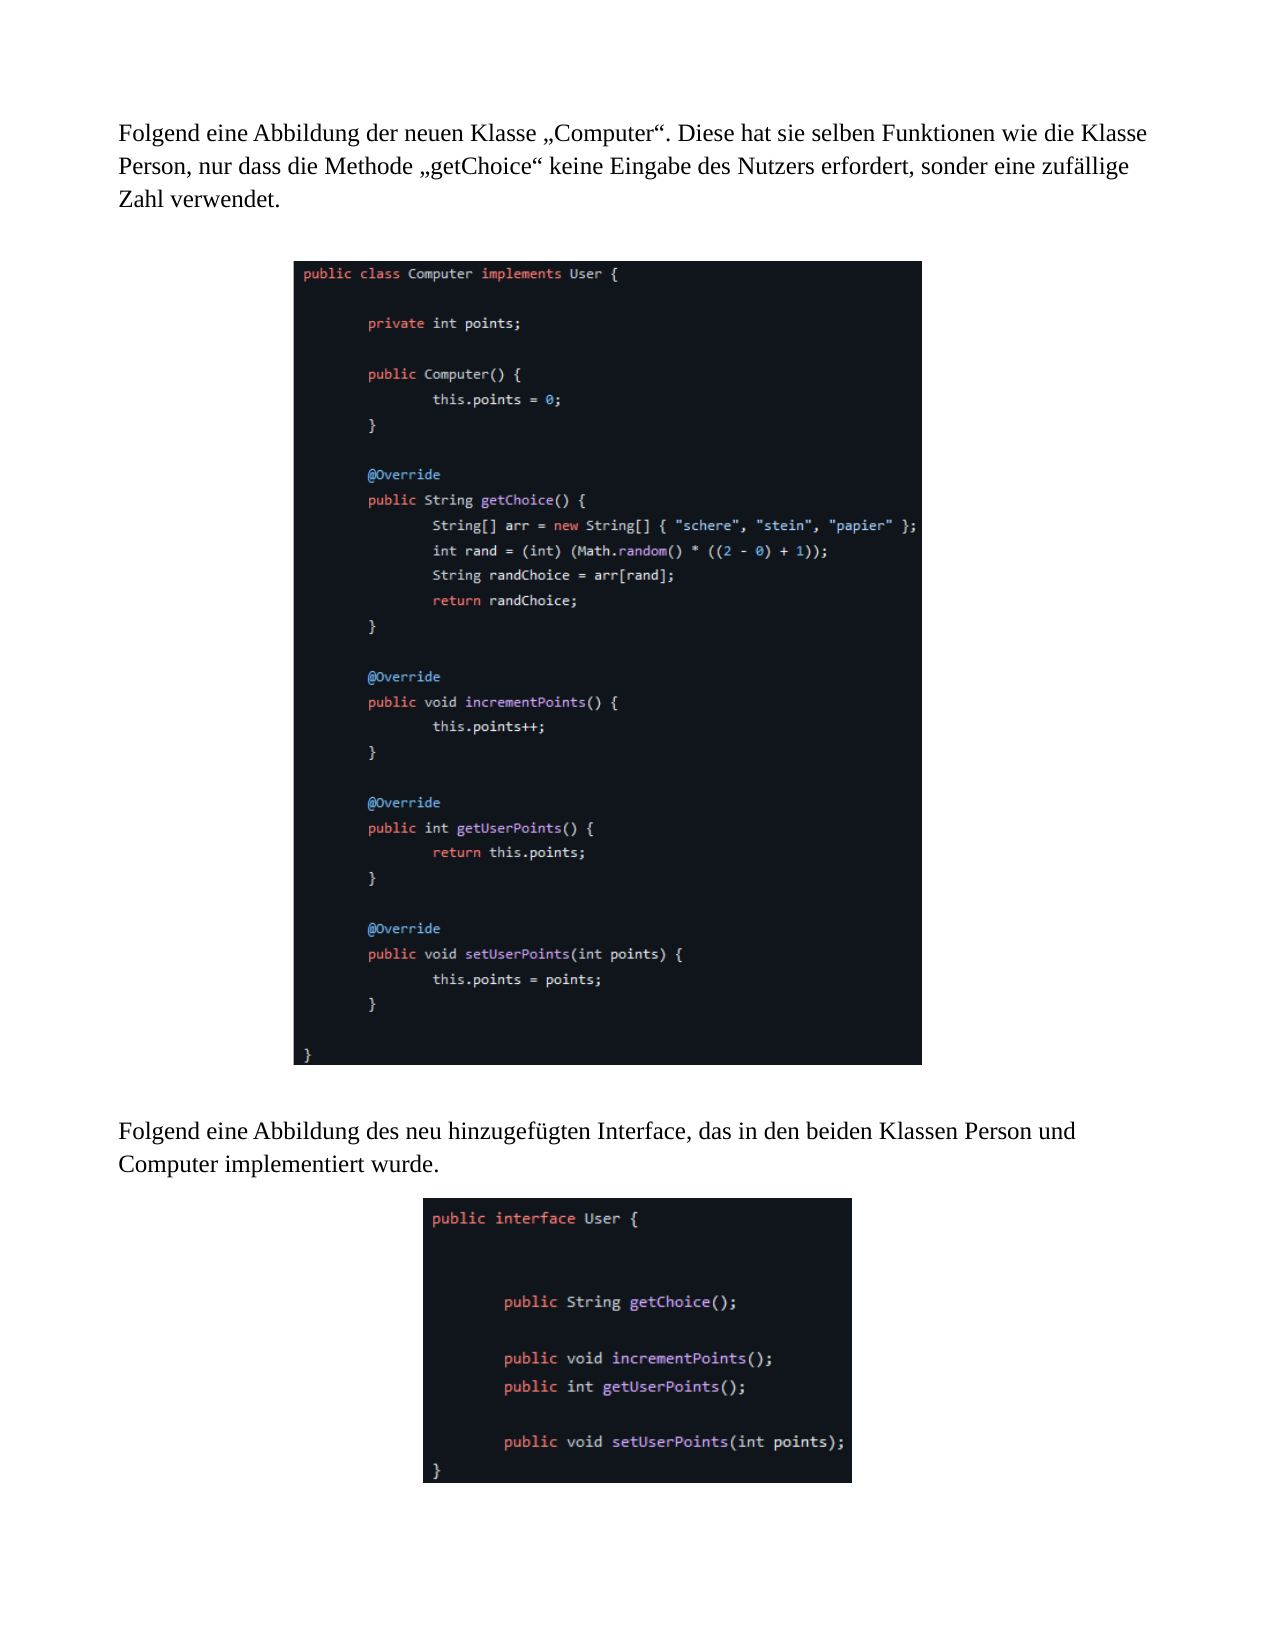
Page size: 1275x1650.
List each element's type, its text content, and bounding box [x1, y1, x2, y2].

picture [423, 1198, 852, 1483]
picture [293, 261, 922, 1065]
text Folgend eine Abbildung der neuen Klasse „Computer“. Diese hat sie selben Funktionen wie die Klasse Person, nur dass die Methode „getChoice“ keine Eingabe des Nutzers erfordert, sonder eine zufällige Zahl verwendet. [118, 118, 1157, 213]
text Folgend eine Abbildung des neu hinzugefügten Interface, das in den beiden Klassen Person und Computer implementiert wurde. [118, 1116, 1157, 1178]
